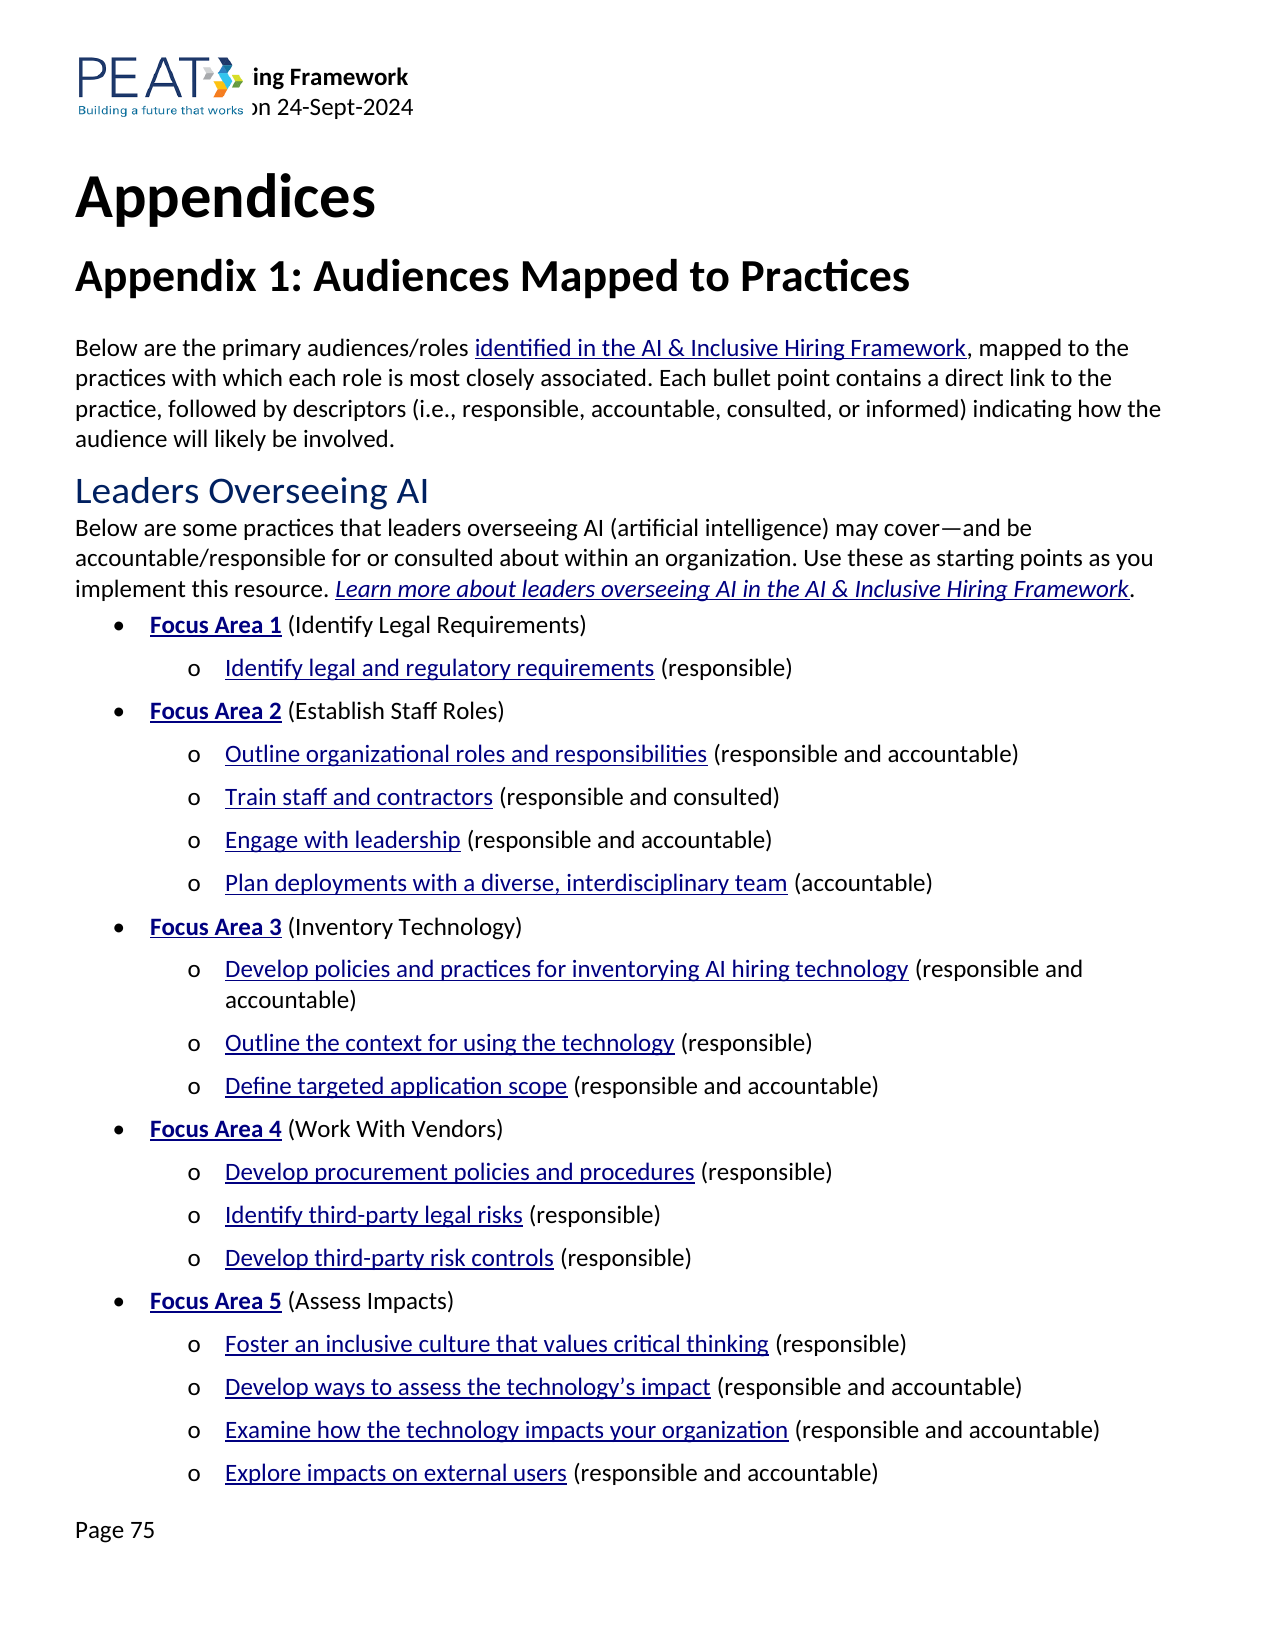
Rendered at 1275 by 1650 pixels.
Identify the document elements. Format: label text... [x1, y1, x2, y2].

list Develop policies and practices for inventorying AI hiring technology (responsible and accountable) [187, 954, 1200, 1015]
list Develop procurement policies and procedures (responsible) [187, 1156, 1200, 1187]
list Identify third-party legal risks (responsible) [187, 1199, 1200, 1230]
list Examine how the technology impacts your organization (responsible and accountable) [187, 1414, 1200, 1445]
list Focus Area 3 (Inventory Technology) [112, 911, 1200, 941]
text Below are some practices that leaders overseeing AI (artificial intelligence) may cover—and be accountable/responsible for or consulted about within an organization. Use these as starting points as you implement this resource. Learn more about leaders overseeing AI in the AI & Inclusive Hiring Framework. [75, 512, 1200, 603]
subtitle Appendices [75, 165, 1197, 230]
list Focus Area 4 (Work With Vendors) [112, 1113, 1200, 1144]
list Focus Area 1 (Identify Legal Requirements) [112, 609, 1200, 640]
subtitle Leaders Overseeing AI [75, 470, 1200, 512]
list Explore impacts on external users (responsible and accountable) [187, 1457, 1200, 1488]
list Identify legal and regulatory requirements (responsible) [187, 652, 1200, 683]
list Develop ways to assess the technology’s impact (responsible and accountable) [187, 1371, 1200, 1402]
list Focus Area 5 (Assess Impacts) [112, 1285, 1200, 1316]
list Foster an inclusive culture that values critical thinking (responsible) [187, 1328, 1200, 1359]
list Outline organizational roles and responsibilities (responsible and accountable) [187, 738, 1200, 769]
text Below are the primary audiences/roles identified in the AI & Inclusive Hiring Framework, mapped to the practices with which each role is most closely associated. Each bullet point contains a direct link to the practice, followed by descriptors (i.e., responsible, accountable, consulted, or informed) indicating how the audience will likely be involved. [75, 332, 1200, 454]
list Outline the context for using the technology (responsible) [187, 1027, 1200, 1058]
list Train staff and contractors (responsible and consulted) [187, 782, 1200, 812]
list Develop third-party risk controls (responsible) [187, 1242, 1200, 1273]
list Engage with leadership (responsible and accountable) [187, 824, 1200, 855]
list Plan deployments with a diverse, interdisciplinary team (accountable) [187, 868, 1200, 898]
list Define targeted application scope (responsible and accountable) [187, 1070, 1200, 1101]
subtitle Appendix 1: Audiences Mapped to Practices [75, 251, 1200, 301]
list Focus Area 2 (Establish Staff Roles) [112, 696, 1200, 726]
